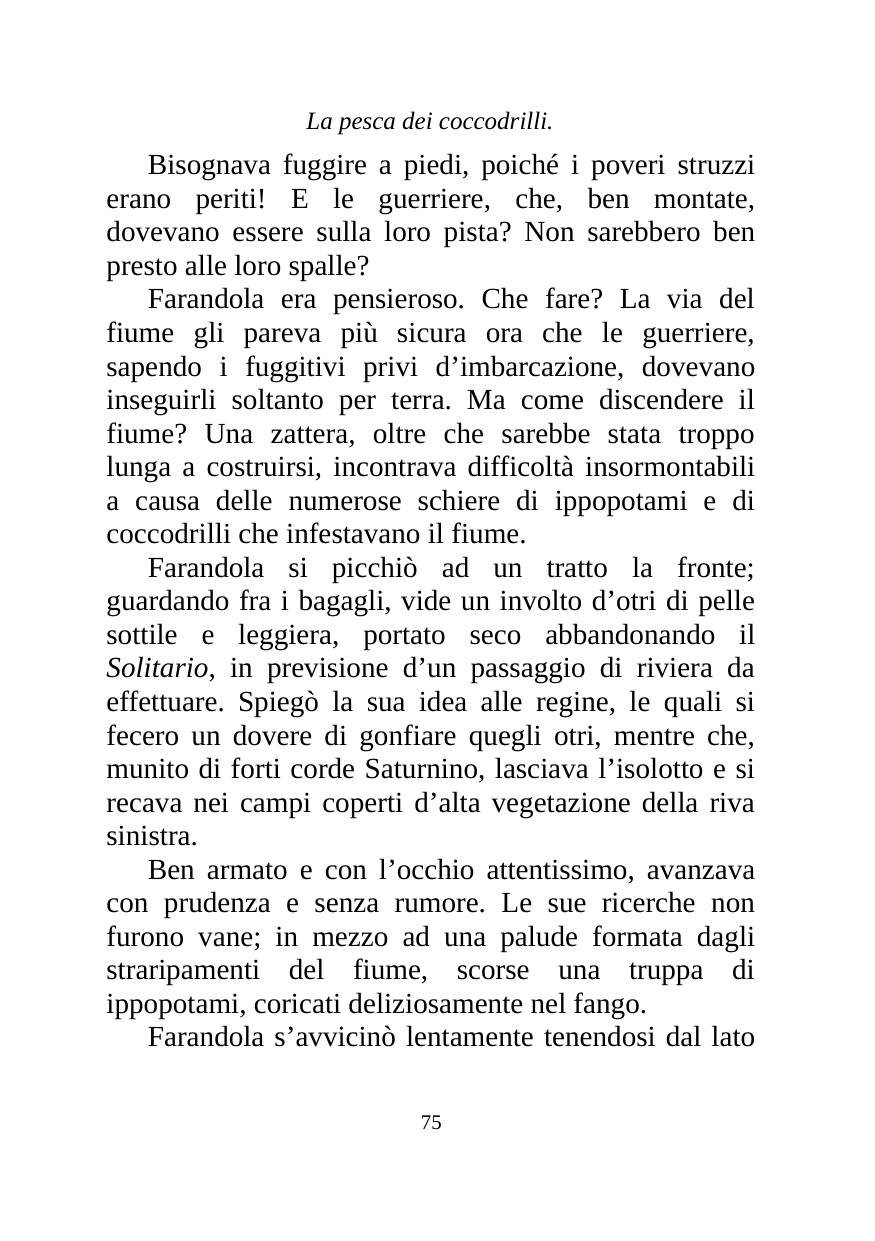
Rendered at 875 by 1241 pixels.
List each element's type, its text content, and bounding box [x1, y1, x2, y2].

text Farandola s’avvicinò lentamente tenendosi dal lato [106, 1019, 756, 1053]
text Ben armato e con l’occhio attentissimo, avanzava con prudenza e senza rumore. Le sue ricerche non furono vane; in mezzo ad una palude formata dagli straripamenti del fiume, scorse una truppa di ippopotami, coricati deliziosamente nel fango. [106, 852, 756, 1019]
text Farandola si picchiò ad un tratto la fronte; guardando fra i bagagli, vide un involto d’otri di pelle sottile e leggiera, portato seco abbandonando il Solitario, in previsione d’un passaggio di riviera da effettuare. Spiegò la sua idea alle regine, le quali si fecero un dovere di gonfiare quegli otri, mentre che, munito di forti corde Saturnino, lasciava l’isolotto e si recava nei campi coperti d’alta vegetazione della riva sinistra. [106, 550, 756, 852]
text Bisognava fuggire a piedi, poiché i poveri struzzi erano periti! E le guerriere, che, ben montate, dovevano essere sulla loro pista? Non sarebbero ben presto alle loro spalle? [106, 147, 756, 282]
text La pesca dei coccodrilli. [106, 106, 756, 135]
text Farandola era pensieroso. Che fare? La via del fiume gli pareva più sicura ora che le guerriere, sapendo i fuggitivi privi d’imbarcazione, dovevano inseguirli soltanto per terra. Ma come discendere il fiume? Una zattera, oltre che sarebbe stata troppo lunga a costruirsi, incontrava difficoltà insormontabili a causa delle numerose schiere di ippopotami e di coccodrilli che infestavano il fiume. [106, 282, 756, 550]
